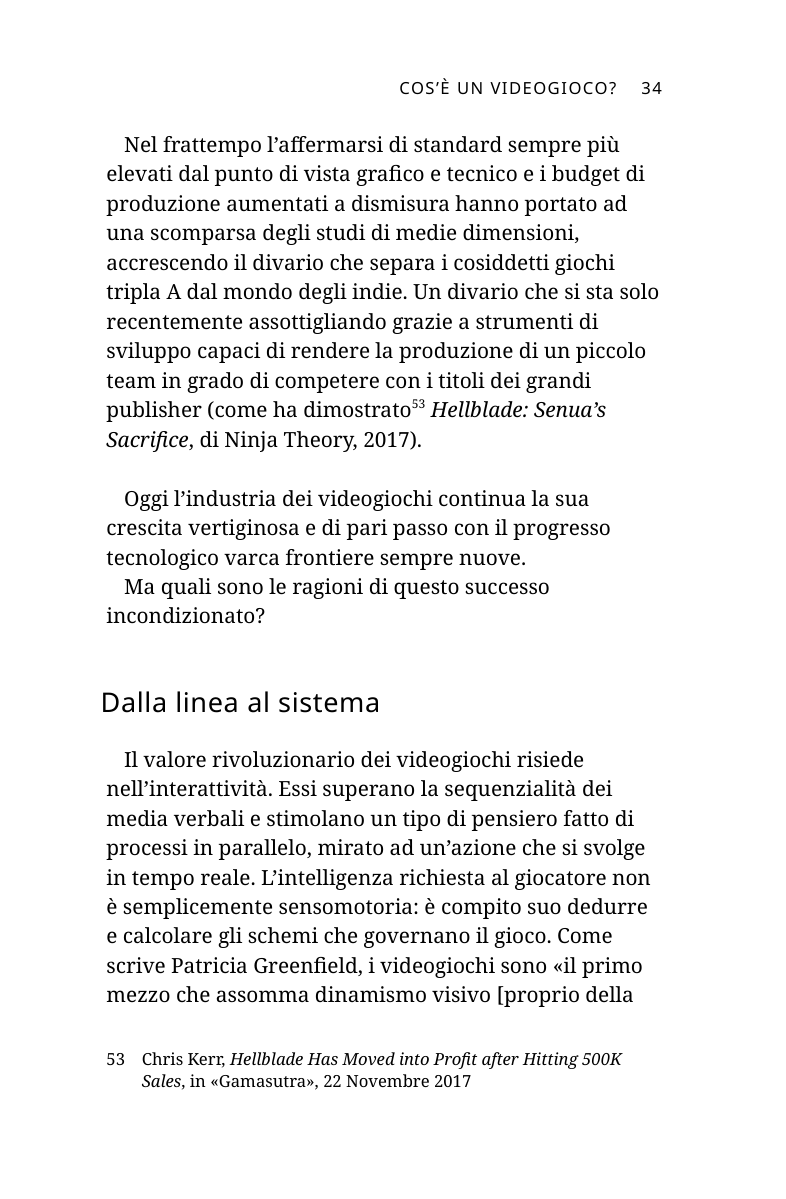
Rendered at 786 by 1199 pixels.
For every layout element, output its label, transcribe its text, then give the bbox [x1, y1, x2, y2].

subtitle Dalla linea al sistema [100, 683, 661, 720]
text Il valore rivoluzionario dei videogiochi risiede nell’interattività. Essi superano la sequenzialità dei media verbali e stimolano un tipo di pensiero fatto di processi in parallelo, mirato ad un’azione che si svolge in tempo reale. L’intelligenza richiesta al giocatore non è semplicemente sensomotoria: è compito suo dedurre e calcolare gli schemi che governano il gioco. Come scrive Patricia Greenfield, i videogiochi sono «il primo mezzo che assomma dinamismo visivo [proprio della [106, 744, 661, 1009]
text Chris Kerr, Hellblade Has Moved into Profit after Hitting 500K Sales, in «Gamasutra», 22 Novembre 2017 [106, 1047, 661, 1093]
text Ma quali sono le ragioni di questo successo incondizionato? [106, 571, 661, 630]
text Nel frattempo l’affermarsi di standard sempre più elevati dal punto di vista grafico e tecnico e i budget di produzione aumentati a dismisura hanno portato ad una scomparsa degli studi di medie dimensioni, accrescendo il divario che separa i cosiddetti giochi tripla A dal mondo degli indie. Un divario che si sta solo recentemente assottigliando grazie a strumenti di sviluppo capaci di rendere la produzione di un piccolo team in grado di competere con i titoli dei grandi publisher (come ha dimostrato Hellblade: Senua’s Sacrifice, di Ninja Theory, 2017). [106, 129, 661, 453]
text Oggi l’industria dei videogiochi continua la sua crescita vertiginosa e di pari passo con il progresso tecnologico varca frontiere sempre nuove. [106, 483, 661, 571]
